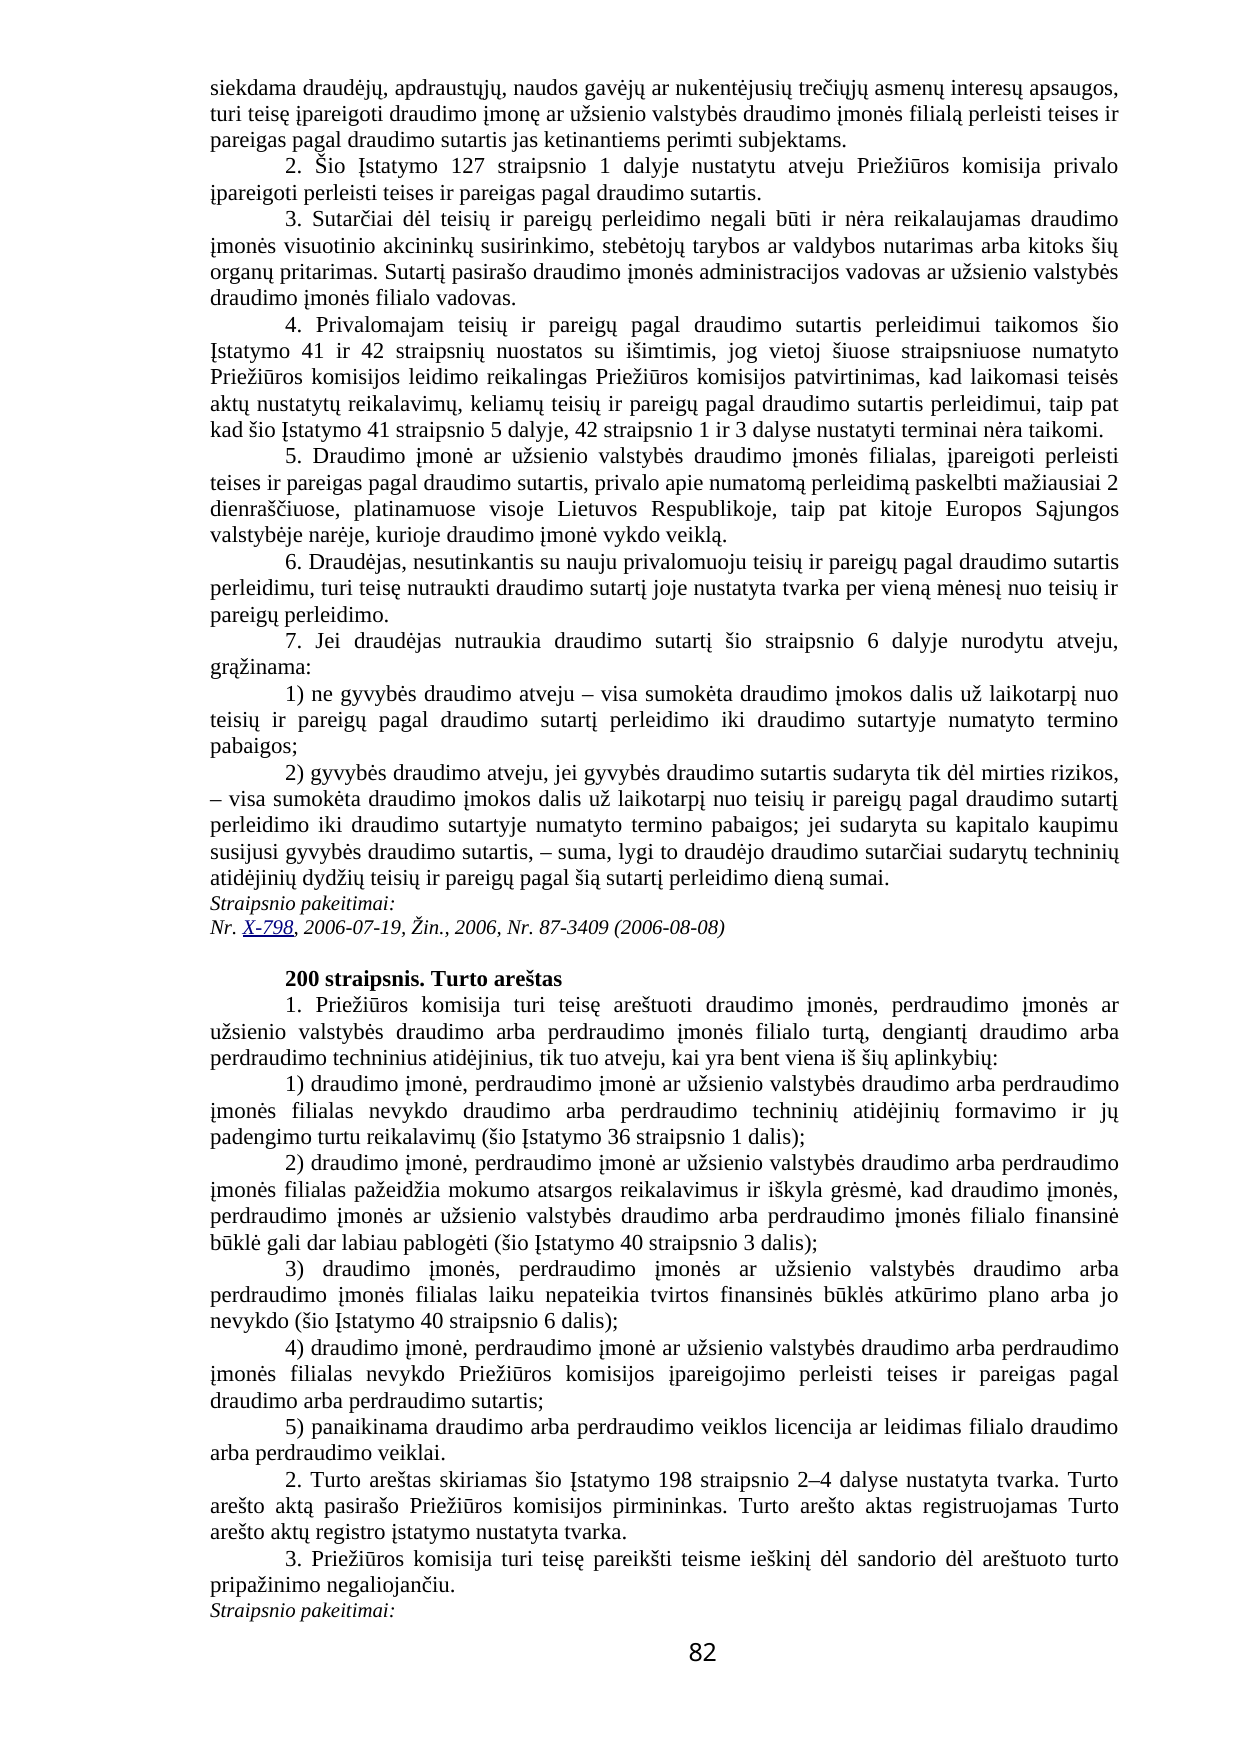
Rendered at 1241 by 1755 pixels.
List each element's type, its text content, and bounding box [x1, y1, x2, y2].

text siekdama draudėjų, apdraustųjų, naudos gavėjų ar nukentėjusių trečiųjų asmenų interesų apsaugos, turi teisę įpareigoti draudimo įmonę ar užsienio valstybės draudimo įmonės filialą perleisti teises ir pareigas pagal draudimo sutartis jas ketinantiems perimti subjektams. [210, 73, 1120, 153]
text 4. Privalomajam teisių ir pareigų pagal draudimo sutartis perleidimui taikomos šio Įstatymo 41 ir 42 straipsnių nuostatos su išimtimis, jog vietoj šiuose straipsniuose numatyto Priežiūros komisijos leidimo reikalingas Priežiūros komisijos patvirtinimas, kad laikomasi teisės aktų nustatytų reikalavimų, keliamų teisių ir pareigų pagal draudimo sutartis perleidimui, taip pat kad šio Įstatymo 41 straipsnio 5 dalyje, 42 straipsnio 1 ir 3 dalyse nustatyti terminai nėra taikomi. [210, 311, 1120, 442]
text 5) panaikinama draudimo arba perdraudimo veiklos licencija ar leidimas filialo draudimo arba perdraudimo veiklai. [210, 1413, 1120, 1466]
text 1) draudimo įmonė, perdraudimo įmonė ar užsienio valstybės draudimo arba perdraudimo įmonės filialas nevykdo draudimo arba perdraudimo techninių atidėjinių formavimo ir jų padengimo turtu reikalavimų (šio Įstatymo 36 straipsnio 1 dalis); [210, 1070, 1120, 1149]
text 3) draudimo įmonės, perdraudimo įmonės ar užsienio valstybės draudimo arba perdraudimo įmonės filialas laiku nepateikia tvirtos finansinės būklės atkūrimo plano arba jo nevykdo (šio Įstatymo 40 straipsnio 6 dalis); [210, 1255, 1120, 1334]
text 200 straipsnis. Turto areštas [210, 965, 1120, 991]
text 6. Draudėjas, nesutinkantis su nauju privalomuoju teisių ir pareigų pagal draudimo sutartis perleidimu, turi teisę nutraukti draudimo sutartį joje nustatyta tvarka per vieną mėnesį nuo teisių ir pareigų perleidimo. [210, 548, 1120, 627]
text 5. Draudimo įmonė ar užsienio valstybės draudimo įmonės filialas, įpareigoti perleisti teises ir pareigas pagal draudimo sutartis, privalo apie numatomą perleidimą paskelbti mažiausiai 2 dienraščiuose, platinamuose visoje Lietuvos Respublikoje, taip pat kitoje Europos Sąjungos valstybėje narėje, kurioje draudimo įmonė vykdo veiklą. [210, 442, 1120, 548]
text Straipsnio pakeitimai: [210, 891, 1120, 914]
text 1) ne gyvybės draudimo atveju – visa sumokėta draudimo įmokos dalis už laikotarpį nuo teisių ir pareigų pagal draudimo sutartį perleidimo iki draudimo sutartyje numatyto termino pabaigos; [210, 680, 1120, 759]
text 2. Turto areštas skiriamas šio Įstatymo 198 straipsnio 2–4 dalyse nustatyta tvarka. Turto arešto aktą pasirašo Priežiūros komisijos pirmininkas. Turto arešto aktas registruojamas Turto arešto aktų registro įstatymo nustatyta tvarka. [210, 1466, 1120, 1545]
text 4) draudimo įmonė, perdraudimo įmonė ar užsienio valstybės draudimo arba perdraudimo įmonės filialas nevykdo Priežiūros komisijos įpareigojimo perleisti teises ir pareigas pagal draudimo arba perdraudimo sutartis; [210, 1334, 1120, 1413]
text 2) draudimo įmonė, perdraudimo įmonė ar užsienio valstybės draudimo arba perdraudimo įmonės filialas pažeidžia mokumo atsargos reikalavimus ir iškyla grėsmė, kad draudimo įmonės, perdraudimo įmonės ar užsienio valstybės draudimo arba perdraudimo įmonės filialo finansinė būklė gali dar labiau pablogėti (šio Įstatymo 40 straipsnio 3 dalis); [210, 1149, 1120, 1255]
text Straipsnio pakeitimai: [210, 1597, 1120, 1622]
text 3. Sutarčiai dėl teisių ir pareigų perleidimo negali būti ir nėra reikalaujamas draudimo įmonės visuotinio akcininkų susirinkimo, stebėtojų tarybos ar valdybos nutarimas arba kitoks šių organų pritarimas. Sutartį pasirašo draudimo įmonės administracijos vadovas ar užsienio valstybės draudimo įmonės filialo vadovas. [210, 205, 1120, 311]
text 3. Priežiūros komisija turi teisę pareikšti teisme ieškinį dėl sandorio dėl areštuoto turto pripažinimo negaliojančiu. [210, 1545, 1120, 1597]
text 2) gyvybės draudimo atveju, jei gyvybės draudimo sutartis sudaryta tik dėl mirties rizikos, – visa sumokėta draudimo įmokos dalis už laikotarpį nuo teisių ir pareigų pagal draudimo sutartį perleidimo iki draudimo sutartyje numatyto termino pabaigos; jei sudaryta su kapitalo kaupimu susijusi gyvybės draudimo sutartis, – suma, lygi to draudėjo draudimo sutarčiai sudarytų techninių atidėjinių dydžių teisių ir pareigų pagal šią sutartį perleidimo dieną sumai. [210, 759, 1120, 891]
text 7. Jei draudėjas nutraukia draudimo sutartį šio straipsnio 6 dalyje nurodytu atveju, grąžinama: [210, 627, 1120, 680]
text 1. Priežiūros komisija turi teisę areštuoti draudimo įmonės, perdraudimo įmonės ar užsienio valstybės draudimo arba perdraudimo įmonės filialo turtą, dengiantį draudimo arba perdraudimo techninius atidėjinius, tik tuo atveju, kai yra bent viena iš šių aplinkybių: [210, 991, 1120, 1070]
text Nr. X-798, 2006-07-19, Žin., 2006, Nr. 87-3409 (2006-08-08) [210, 914, 1120, 939]
text 2. Šio Įstatymo 127 straipsnio 1 dalyje nustatytu atveju Priežiūros komisija privalo įpareigoti perleisti teises ir pareigas pagal draudimo sutartis. [210, 153, 1120, 205]
